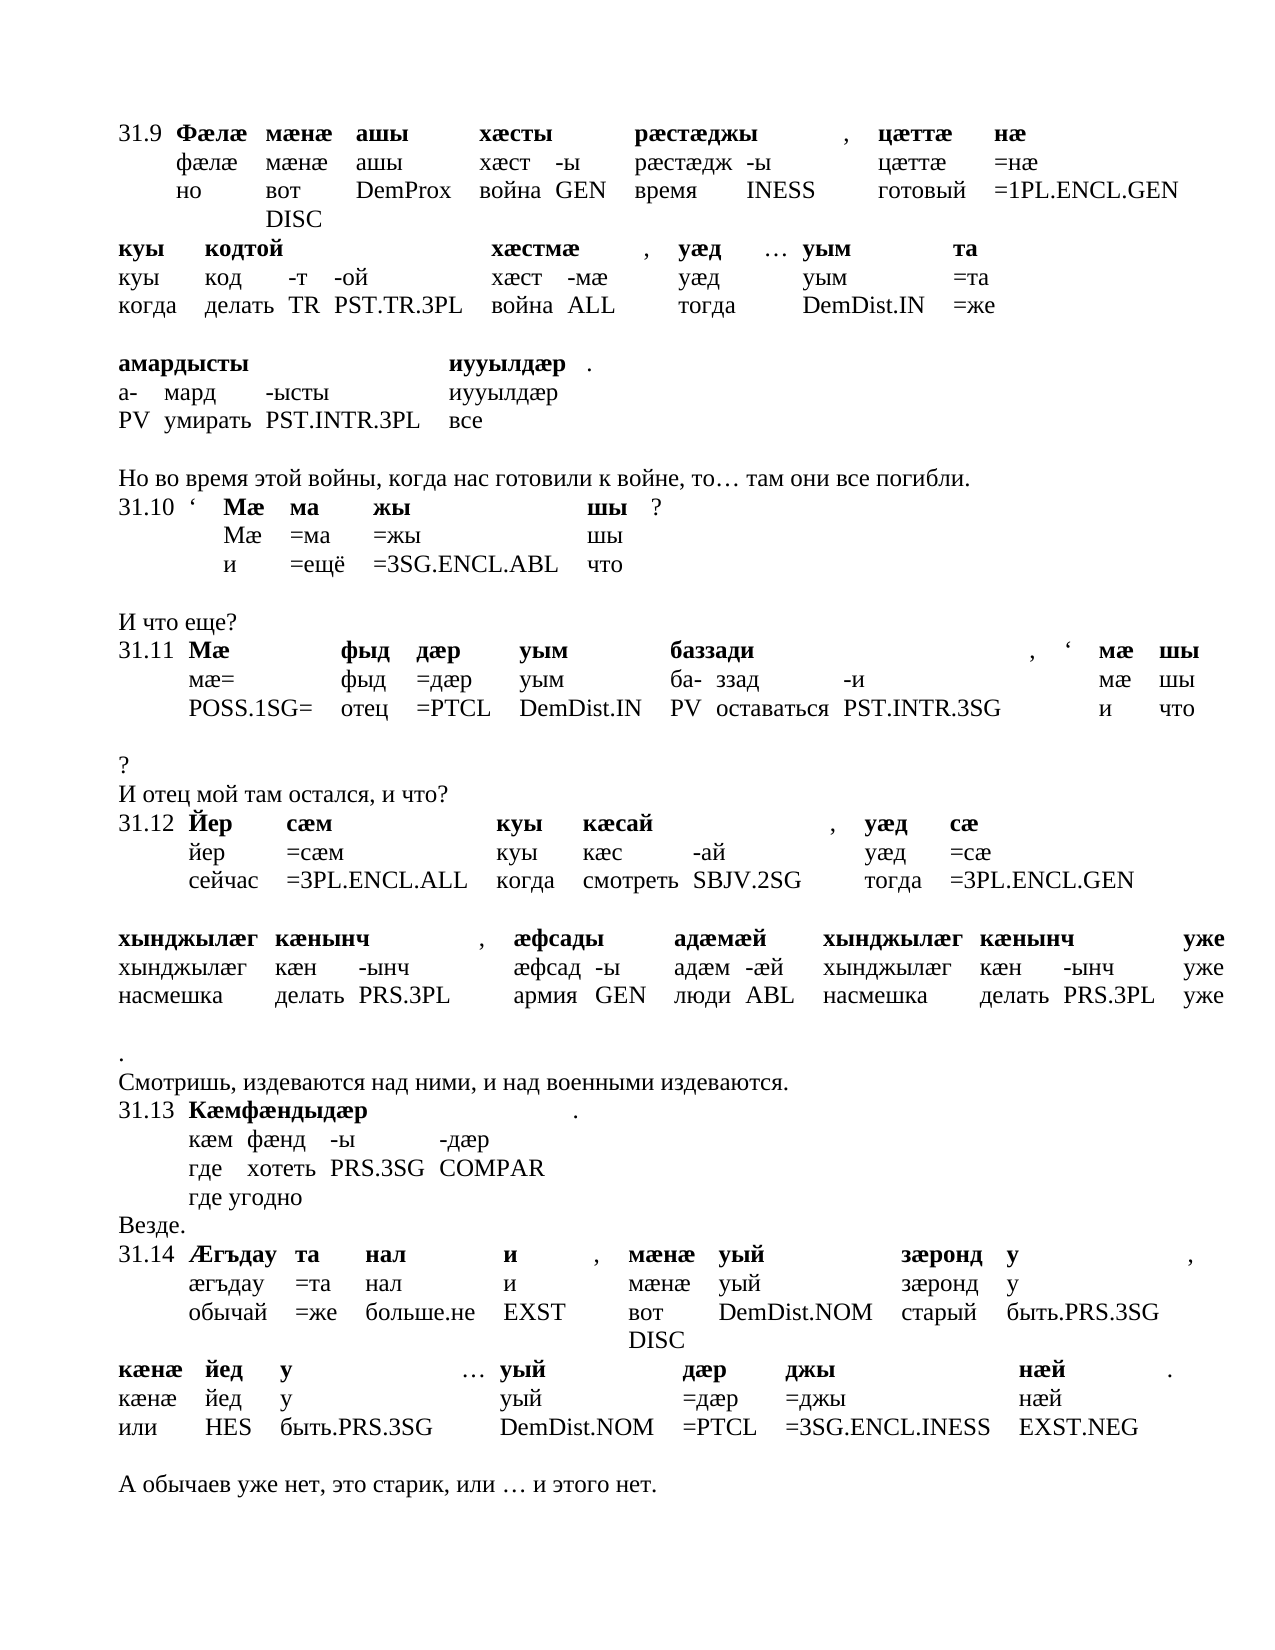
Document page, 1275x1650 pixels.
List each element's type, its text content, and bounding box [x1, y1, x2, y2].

text насмешка [823, 981, 952, 1009]
text быть.PRS.3SG [280, 1412, 433, 1441]
text Кæмфæндыдæр [188, 1096, 559, 1124]
text TR [288, 291, 320, 319]
text , [593, 1239, 614, 1268]
text делать [979, 981, 1049, 1009]
text , [643, 233, 664, 262]
text 31.12 [118, 808, 174, 837]
text где угодно [188, 1182, 559, 1211]
text =ма [289, 521, 345, 549]
text А обычаев уже нет, это старик, или … и этого нет. [118, 1469, 1249, 1498]
text йер [188, 837, 259, 866]
text армия [513, 981, 581, 1009]
text ? [651, 492, 672, 521]
text 31.14 [118, 1239, 174, 1268]
text Йер [188, 808, 272, 837]
text æгъдау [188, 1268, 267, 1297]
text уæд [864, 808, 936, 837]
text рæстæдж [634, 147, 732, 176]
text а- [118, 377, 150, 406]
text зæронд [901, 1268, 979, 1297]
text хæст [479, 147, 541, 176]
text уым [802, 233, 939, 262]
text делать [275, 981, 344, 1009]
text PV [118, 406, 150, 434]
text умирать [164, 406, 252, 434]
text кæм [188, 1124, 233, 1153]
text -ысты [265, 377, 421, 406]
text дæр [416, 636, 505, 664]
text PRS.3SG [330, 1153, 425, 1182]
text шы [1159, 664, 1195, 693]
text хæсты [479, 118, 621, 147]
text хæстмæ [491, 233, 629, 262]
text ба- [670, 664, 702, 693]
text =сæ [949, 837, 1134, 866]
text Везде. [118, 1211, 1249, 1239]
text кодтой [204, 233, 477, 262]
text уым [519, 664, 642, 693]
text или [118, 1412, 177, 1441]
text ALL [567, 291, 616, 319]
text йед [205, 1354, 266, 1383]
text уым [802, 262, 925, 291]
text Фæлæ [176, 118, 252, 147]
text нæй [1019, 1354, 1153, 1383]
text код [204, 262, 274, 291]
text -ы [595, 952, 646, 981]
text ззад [716, 664, 829, 693]
text война [479, 176, 541, 204]
text и [503, 1268, 566, 1297]
text И что еще? [118, 607, 1249, 636]
text отец [341, 693, 388, 722]
text DemProx [356, 176, 452, 204]
text кæн [275, 952, 344, 981]
text COMPAR [439, 1153, 545, 1182]
text хынджылæг [823, 952, 952, 981]
text уым [519, 636, 656, 664]
text зæронд [901, 1239, 993, 1268]
text -ынч [358, 952, 451, 981]
text мæ [1099, 636, 1145, 664]
text PV [670, 693, 702, 722]
text куы [118, 262, 177, 291]
text кæнынч [979, 923, 1169, 952]
text Мæ [223, 521, 262, 549]
text . [586, 348, 607, 377]
text INESS [746, 176, 816, 204]
text кæс [583, 837, 679, 866]
text шы [587, 521, 623, 549]
text у [280, 1354, 447, 1383]
text 31.10 [118, 492, 174, 521]
text обычай [188, 1297, 267, 1326]
text тогда [864, 866, 922, 894]
text æфсад [513, 952, 581, 981]
text больше.не [365, 1297, 476, 1326]
text мæ [1099, 664, 1131, 693]
text нæй [1019, 1383, 1139, 1412]
text =3SG.ENCL.INESS [785, 1412, 991, 1441]
text у [1006, 1268, 1160, 1297]
text ? [118, 751, 139, 779]
text , [1187, 1239, 1208, 1268]
text уже [1183, 981, 1224, 1009]
text нæ [994, 118, 1193, 147]
text =сæм [286, 837, 468, 866]
text ABL [745, 981, 795, 1009]
text DISC [265, 204, 342, 233]
text =1PL.ENCL.GEN [994, 176, 1179, 204]
text уый [499, 1354, 668, 1383]
text =PTCL [682, 1412, 757, 1441]
text =3PL.ENCL.GEN [949, 866, 1134, 894]
text … [763, 233, 788, 262]
text вот [265, 176, 328, 204]
text GEN [595, 981, 646, 1009]
text хынджылæг [823, 923, 966, 952]
text DemDist.IN [519, 693, 642, 722]
text уæд [678, 262, 736, 291]
text смотреть [583, 866, 679, 894]
text =дæр [682, 1383, 757, 1412]
text æфсады [513, 923, 660, 952]
text амардысты [118, 348, 435, 377]
text но [176, 176, 238, 204]
text когда [496, 866, 555, 894]
text PRS.3PL [1063, 981, 1156, 1009]
text цæттæ [878, 147, 966, 176]
text Мæ [223, 492, 276, 521]
text =жы [373, 521, 559, 549]
text Мæ [188, 636, 327, 664]
text Но во время этой войны, когда нас готовили к войне, то… там они все погибли. [118, 463, 1249, 492]
text уæд [864, 837, 922, 866]
text =нæ [994, 147, 1179, 176]
text вот [628, 1297, 691, 1326]
text -ой [334, 262, 463, 291]
text PRS.3PL [358, 981, 451, 1009]
text все [449, 406, 558, 434]
text та [295, 1239, 351, 1268]
text DemDist.IN [802, 291, 925, 319]
text PST.TR.3PL [334, 291, 463, 319]
text уæд [678, 233, 749, 262]
text DISC [628, 1326, 704, 1354]
text цæттæ [878, 118, 980, 147]
text сæм [286, 808, 482, 837]
text мæнæ [265, 118, 342, 147]
text уже [1183, 923, 1238, 952]
text И отец мой там остался, и что? [118, 779, 1249, 808]
text и [503, 1239, 579, 1268]
text ‘ [1064, 636, 1085, 664]
text и [223, 549, 262, 578]
text -дæр [439, 1124, 545, 1153]
text когда [118, 291, 177, 319]
text джы [785, 1354, 1005, 1383]
text уый [499, 1383, 654, 1412]
text ашы [356, 118, 465, 147]
text у [1006, 1239, 1174, 1268]
text адæмæй [674, 923, 809, 952]
text иууылдæр [449, 348, 572, 377]
text EXST [503, 1297, 566, 1326]
text где [188, 1153, 233, 1182]
text . [118, 1038, 139, 1067]
text фыд [341, 664, 388, 693]
text делать [204, 291, 274, 319]
text PST.INTR.3SG [843, 693, 1002, 722]
text мæнæ [628, 1268, 691, 1297]
text фыд [341, 636, 402, 664]
text SBJV.2SG [693, 866, 802, 894]
text куы [496, 808, 569, 837]
text уже [1183, 952, 1224, 981]
text иууылдæр [449, 377, 558, 406]
text =ещё [289, 549, 345, 578]
text -æй [745, 952, 795, 981]
text фæлæ [176, 147, 238, 176]
text , [1029, 636, 1050, 664]
text . [1167, 1354, 1188, 1383]
text насмешка [118, 981, 247, 1009]
text баззади [670, 636, 1015, 664]
text люди [674, 981, 731, 1009]
text кæсай [583, 808, 816, 837]
text 31.11 [118, 636, 174, 664]
text , [843, 118, 864, 147]
text DemDist.NOM [718, 1297, 873, 1326]
text =та [953, 262, 995, 291]
text мæ= [188, 664, 313, 693]
text хотеть [247, 1153, 316, 1182]
text =та [295, 1268, 338, 1297]
text куы [496, 837, 555, 866]
text DemDist.NOM [499, 1412, 654, 1441]
text GEN [555, 176, 607, 204]
text POSS.1SG= [188, 693, 313, 722]
text -ы [555, 147, 607, 176]
text -ай [693, 837, 802, 866]
text уый [718, 1239, 887, 1268]
text Смотришь, издеваются над ними, и над военными издеваются. [118, 1067, 1249, 1096]
text уый [718, 1268, 873, 1297]
text рæстæджы [634, 118, 829, 147]
text шы [1159, 636, 1209, 664]
text -мæ [567, 262, 616, 291]
text . [572, 1096, 593, 1124]
text дæр [682, 1354, 771, 1383]
text ‘ [188, 492, 209, 521]
text мæнæ [265, 147, 328, 176]
text -т [288, 262, 320, 291]
text кæнынч [275, 923, 465, 952]
text оставаться [716, 693, 829, 722]
text , [478, 923, 499, 952]
text кæн [979, 952, 1049, 981]
text старый [901, 1297, 979, 1326]
text -ы [746, 147, 816, 176]
text -и [843, 664, 1002, 693]
text =же [953, 291, 995, 319]
text 31.9 [118, 118, 162, 147]
text фæнд [247, 1124, 316, 1153]
text =же [295, 1297, 338, 1326]
text =джы [785, 1383, 991, 1412]
text PST.INTR.3PL [265, 406, 421, 434]
text йед [205, 1383, 252, 1412]
text =3SG.ENCL.ABL [373, 549, 559, 578]
text что [587, 549, 623, 578]
text мæнæ [628, 1239, 704, 1268]
text хынджылæг [118, 952, 247, 981]
text хæст [491, 262, 553, 291]
text война [491, 291, 553, 319]
text … [461, 1354, 486, 1383]
text , [829, 808, 851, 837]
text =PTCL [416, 693, 491, 722]
text хынджылæг [118, 923, 261, 952]
text время [634, 176, 732, 204]
text что [1159, 693, 1195, 722]
text и [1099, 693, 1131, 722]
text Æгъдау [188, 1239, 281, 1268]
text нал [365, 1239, 489, 1268]
text сæ [949, 808, 1148, 837]
text шы [587, 492, 637, 521]
text ашы [356, 147, 452, 176]
text EXST.NEG [1019, 1412, 1139, 1441]
text готовый [878, 176, 966, 204]
text 31.13 [118, 1096, 174, 1124]
text кæнæ [118, 1354, 191, 1383]
text сейчас [188, 866, 259, 894]
text тогда [678, 291, 736, 319]
text =дæр [416, 664, 491, 693]
text ма [289, 492, 359, 521]
text быть.PRS.3SG [1006, 1297, 1160, 1326]
text нал [365, 1268, 476, 1297]
text жы [373, 492, 573, 521]
text кæнæ [118, 1383, 177, 1412]
text HES [205, 1412, 252, 1441]
text куы [118, 233, 191, 262]
text -ынч [1063, 952, 1156, 981]
text мард [164, 377, 252, 406]
text =3PL.ENCL.ALL [286, 866, 468, 894]
text адæм [674, 952, 731, 981]
text та [953, 233, 1009, 262]
text у [280, 1383, 433, 1412]
text -ы [330, 1124, 425, 1153]
